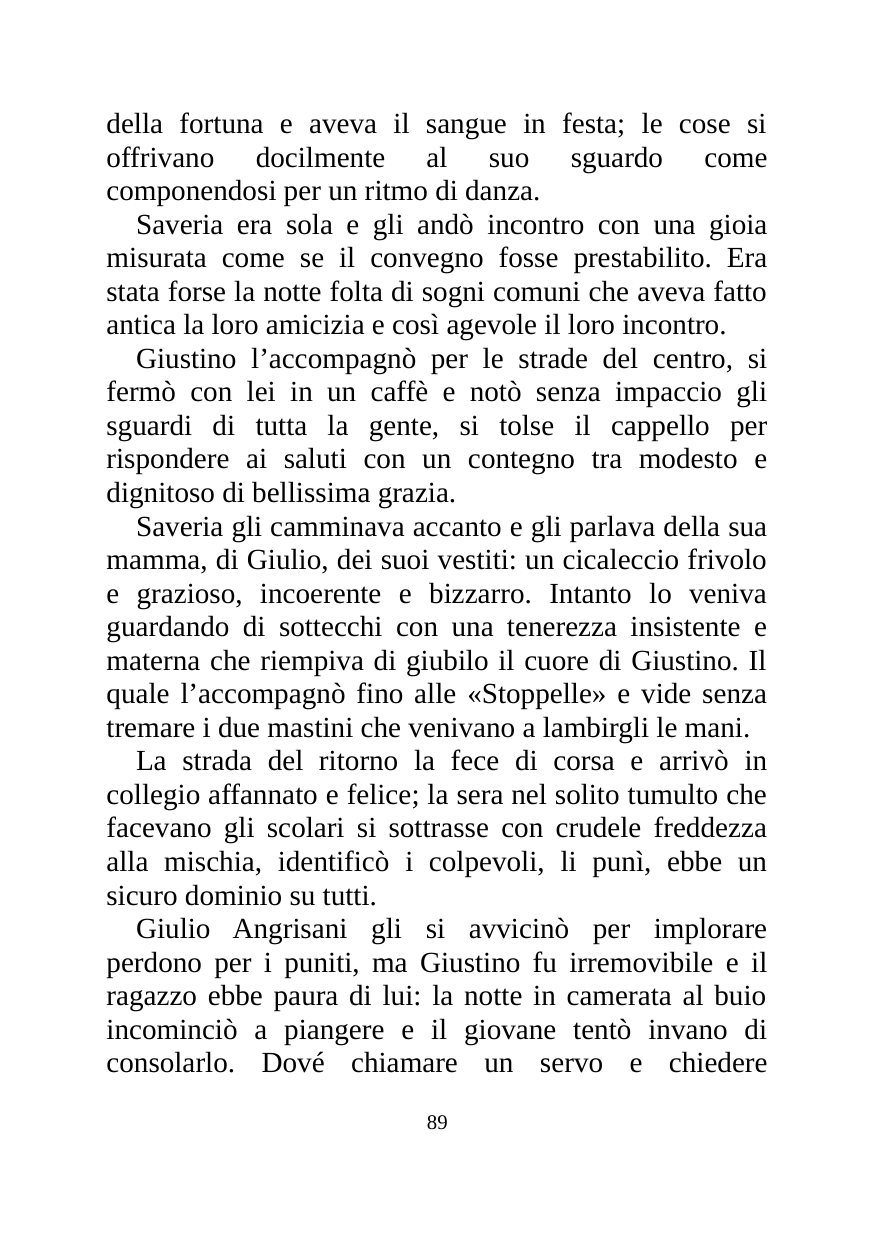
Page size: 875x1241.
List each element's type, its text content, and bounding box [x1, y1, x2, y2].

text della fortuna e aveva il sangue in festa; le cose si offrivano docilmente al suo sguardo come componendosi per un ritmo di danza. [106, 106, 768, 207]
text Saveria era sola e gli andò incontro con una gioia misurata come se il convegno fosse prestabilito. Era stata forse la notte folta di sogni comuni che aveva fatto antica la loro amicizia e così agevole il loro incontro. [106, 207, 768, 341]
text Saveria gli camminava accanto e gli parlava della sua mamma, di Giulio, dei suoi vestiti: un cicaleccio frivolo e grazioso, incoerente e bizzarro. Intanto lo veniva guardando di sottecchi con una tenerezza insistente e materna che riempiva di giubilo il cuore di Giustino. Il quale l’accompagnò fino alle «Stoppelle» e vide senza tremare i due mastini che venivano a lambirgli le mani. [106, 509, 768, 743]
text La strada del ritorno la fece di corsa e arrivò in collegio affannato e felice; la sera nel solito tumulto che facevano gli scolari si sottrasse con crudele freddezza alla mischia, identificò i colpevoli, li punì, ebbe un sicuro dominio su tutti. [106, 743, 768, 911]
text Giulio Angrisani gli si avvicinò per implorare perdono per i puniti, ma Giustino fu irremovibile e il ragazzo ebbe paura di lui: la notte in camerata al buio incominciò a piangere e il giovane tentò invano di consolarlo. Dové chiamare un servo e chiedere [106, 911, 768, 1079]
text Giustino l’accompagnò per le strade del centro, si fermò con lei in un caffè e notò senza impaccio gli sguardi di tutta la gente, si tolse il cappello per rispondere ai saluti con un contegno tra modesto e dignitoso di bellissima grazia. [106, 341, 768, 509]
